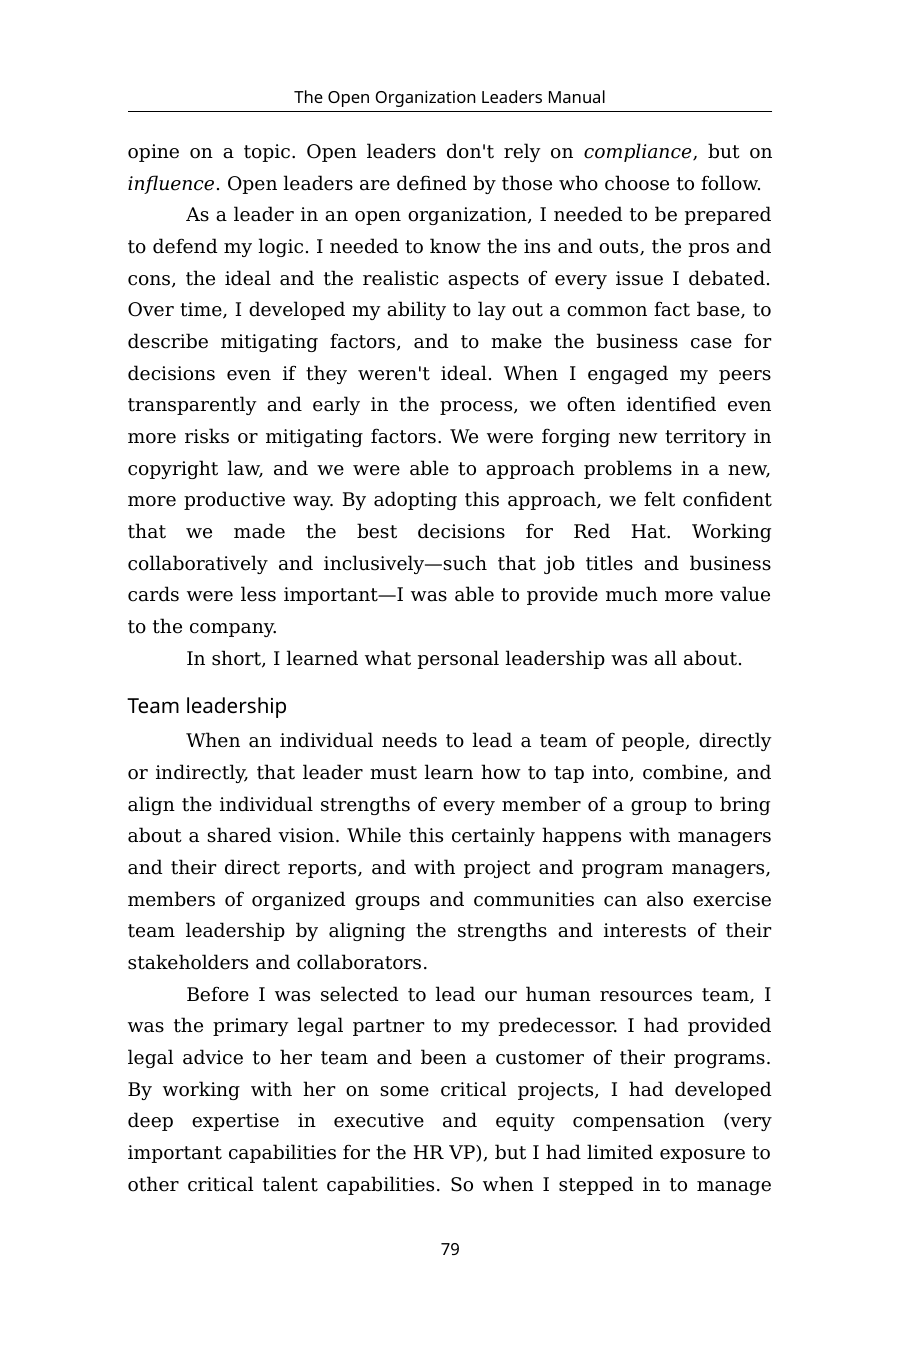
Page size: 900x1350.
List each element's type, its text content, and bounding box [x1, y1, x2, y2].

text In short, I learned what personal leadership was all about. [127, 648, 772, 669]
text As a leader in an open organization, I needed to be prepared to defend my logic. I needed to know the ins and outs, the pros and cons, the ideal and the realistic aspects of every issue I debated. Over time, I developed my ability to lay out a common fact base, to describe mitigating factors, and to make the business case for decisions even if they weren't ideal. When I engaged my peers transparently and early in the process, we often identified even more risks or mitigating factors. We were forging new territory in copyright law, and we were able to approach problems in a new, more productive way. By adopting this approach, we felt confident that we made the best decisions for Red Hat. Working collaboratively and inclusively—such that job titles and business cards were less important—I was able to provide much more value to the company. [127, 204, 772, 638]
text When an individual needs to lead a team of people, directly or indirectly, that leader must learn how to tap into, combine, and align the individual strengths of every member of a group to bring about a shared vision. While this certainly happens with managers and their direct reports, and with project and program managers, members of organized groups and communities can also exercise team leadership by aligning the strengths and interests of their stakeholders and collaborators. [127, 730, 772, 974]
subtitle Team leadership [127, 694, 772, 718]
text opine on a topic. Open leaders don't rely on compliance, but on influence. Open leaders are defined by those who choose to follow. [127, 141, 772, 194]
text Before I was selected to lead our human resources team, I was the primary legal partner to my predecessor. I had provided legal advice to her team and been a customer of their programs. By working with her on some critical projects, I had developed deep expertise in executive and equity compensation (very important capabilities for the HR VP), but I had limited exposure to other critical talent capabilities. So when I stepped in to manage [127, 983, 772, 1195]
